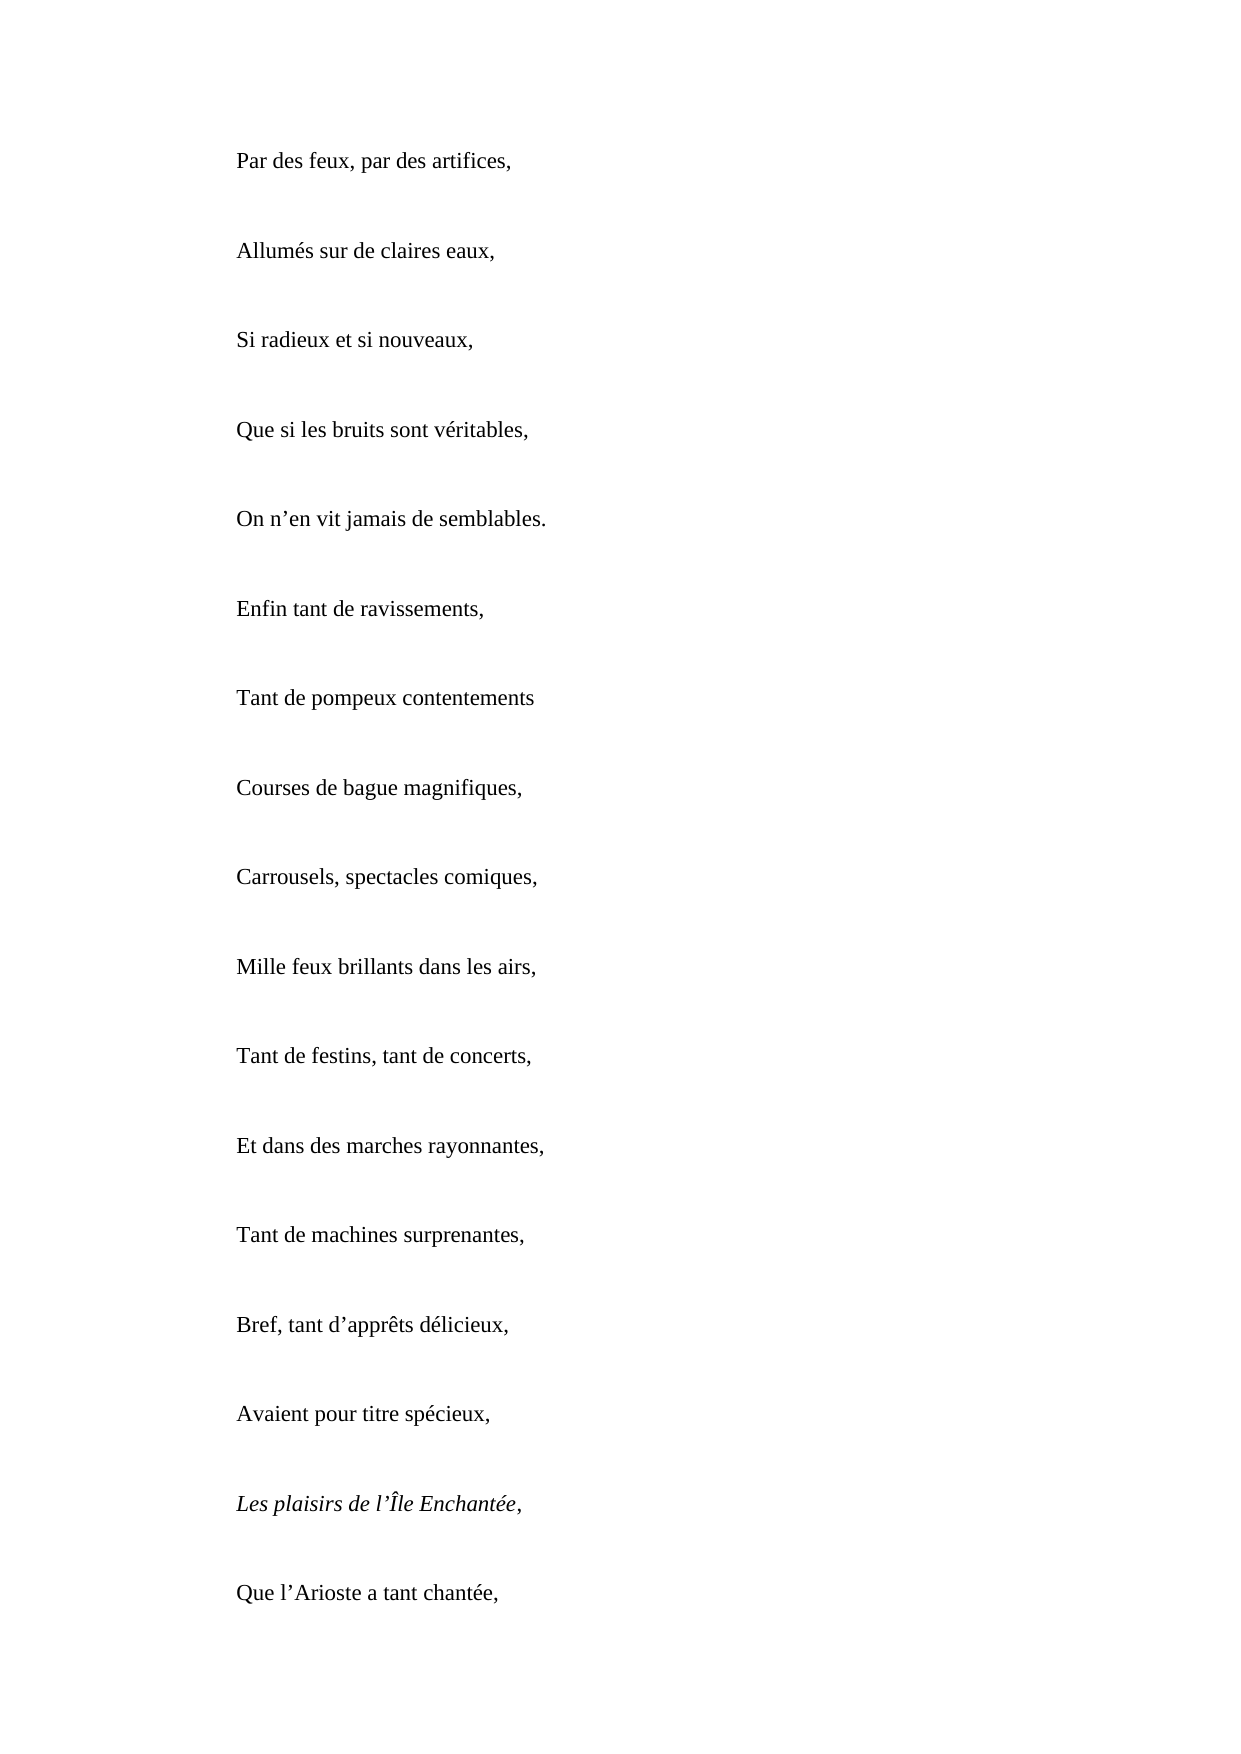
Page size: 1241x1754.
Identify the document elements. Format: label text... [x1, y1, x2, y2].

text Tant de festins, tant de concerts, [236, 1042, 1093, 1069]
text Enfin tant de ravissements, [236, 595, 1093, 621]
text Tant de pompeux contentements [236, 684, 1093, 711]
text On n’en vit jamais de semblables. [236, 506, 1093, 532]
text Avaient pour titre spécieux, [236, 1400, 1093, 1427]
text Si radieux et si nouveaux, [236, 327, 1093, 353]
text Allumés sur de claires eaux, [236, 237, 1093, 263]
text Carrousels, spectacles comiques, [236, 863, 1093, 890]
text Tant de machines surprenantes, [236, 1221, 1093, 1248]
text Par des feux, par des artifices, [236, 148, 1093, 174]
text Que si les bruits sont véritables, [236, 416, 1093, 442]
text Et dans des marches rayonnantes, [236, 1132, 1093, 1158]
text Que l’Arioste a tant chantée, [236, 1579, 1093, 1606]
text Les plaisirs de l’Île Enchantée, [236, 1490, 1093, 1516]
text Mille feux brillants dans les airs, [236, 953, 1093, 979]
text Bref, tant d’apprêts délicieux, [236, 1311, 1093, 1337]
text Courses de bague magnifiques, [236, 774, 1093, 800]
